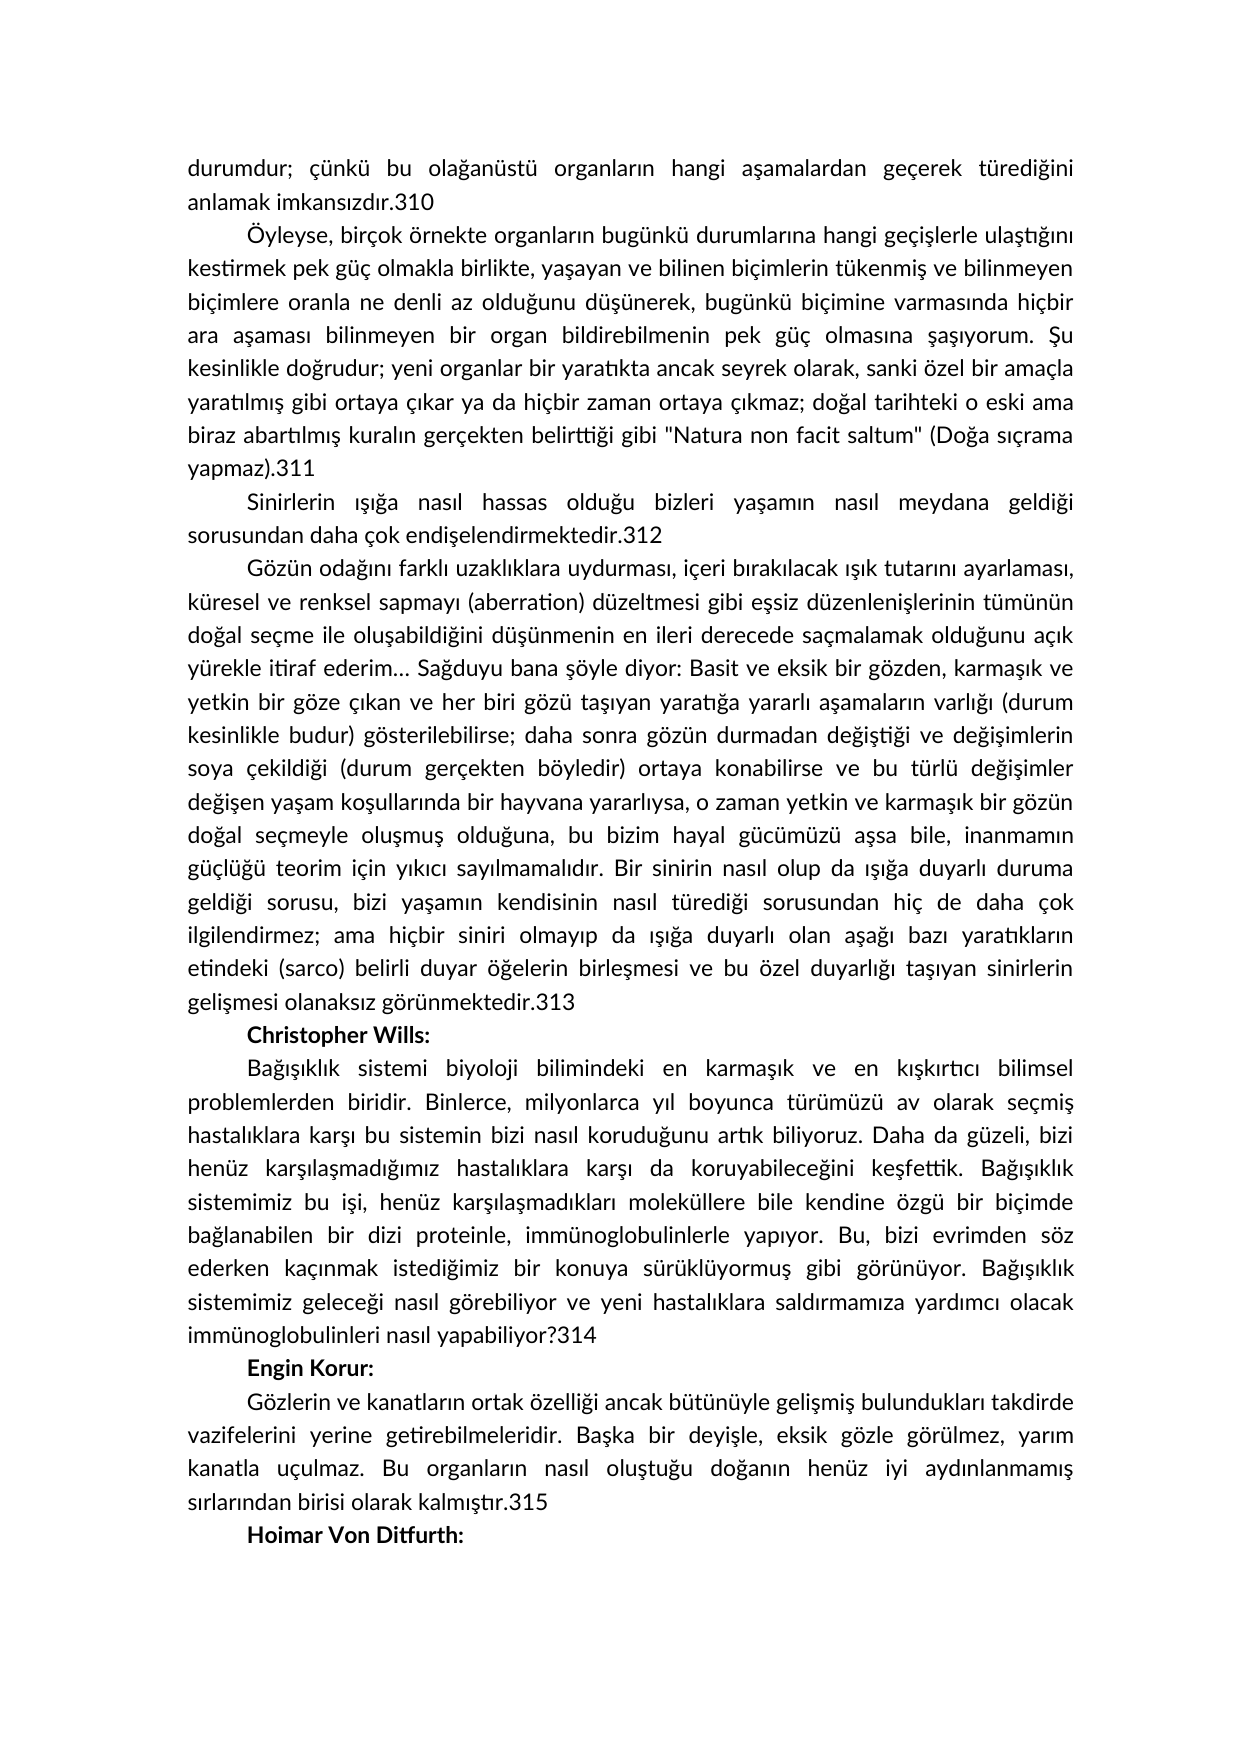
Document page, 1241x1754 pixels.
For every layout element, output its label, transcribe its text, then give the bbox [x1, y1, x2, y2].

text Bağışıklık sistemi biyoloji bilimindeki en karmaşık ve en kışkırtıcı bilimsel problemlerden biridir. Binlerce, milyonlarca yıl boyunca türümüzü av olarak seçmiş hastalıklara karşı bu sistemin bizi nasıl koruduğunu artık biliyoruz. Daha da güzeli, bizi henüz karşılaşmadığımız hastalıklara karşı da koruyabileceğini keşfettik. Bağışıklık sistemimiz bu işi, henüz karşılaşmadıkları moleküllere bile kendine özgü bir biçimde bağlanabilen bir dizi proteinle, immünoglobulinlerle yapıyor. Bu, bizi evrimden söz ederken kaçınmak istediğimiz bir konuya sürüklüyormuş gibi görünüyor. Bağışıklık sistemimiz geleceği nasıl görebiliyor ve yeni hastalıklara saldırmamıza yardımcı olacak immünoglobulinleri nasıl yapabiliyor?314 [187, 1050, 1075, 1350]
text Engin Korur: [187, 1350, 1075, 1383]
text durumdur; çünkü bu olağanüstü organların hangi aşamalardan geçerek türediğini anlamak imkansızdır.310 [187, 150, 1075, 217]
text Öyleyse, birçok örnekte organların bugünkü durumlarına hangi geçişlerle ulaştığını kestirmek pek güç olmakla birlikte, yaşayan ve bilinen biçimlerin tükenmiş ve bilinmeyen biçimlere oranla ne denli az olduğunu düşünerek, bugünkü biçimine varmasında hiçbir ara aşaması bilinmeyen bir organ bildirebilmenin pek güç olmasına şaşıyorum. Şu kesinlikle doğrudur; yeni organlar bir yaratıkta ancak seyrek olarak, sanki özel bir amaçla yaratılmış gibi ortaya çıkar ya da hiçbir zaman ortaya çıkmaz; doğal tarihteki o eski ama biraz abartılmış kuralın gerçekten belirttiği gibi "Natura non facit saltum" (Doğa sıçrama yapmaz).311 [187, 217, 1075, 483]
text Gözlerin ve kanatların ortak özelliği ancak bütünüyle gelişmiş bulundukları takdirde vazifelerini yerine getirebilmeleridir. Başka bir deyişle, eksik gözle görülmez, yarım kanatla uçulmaz. Bu organların nasıl oluştuğu doğanın henüz iyi aydınlanmamış sırlarından birisi olarak kalmıştır.315 [187, 1383, 1075, 1517]
text Sinirlerin ışığa nasıl hassas olduğu bizleri yaşamın nasıl meydana geldiği sorusundan daha çok endişelendirmektedir.312 [187, 483, 1075, 550]
text Gözün odağını farklı uzaklıklara uydurması, içeri bırakılacak ışık tutarını ayarlaması, küresel ve renksel sapmayı (aberration) düzeltmesi gibi eşsiz düzenlenişlerinin tümünün doğal seçme ile oluşabildiğini düşünmenin en ileri derecede saçmalamak olduğunu açık yürekle itiraf ederim… Sağduyu bana şöyle diyor: Basit ve eksik bir gözden, karmaşık ve yetkin bir göze çıkan ve her biri gözü taşıyan yaratığa yararlı aşamaların varlığı (durum kesinlikle budur) gösterilebilirse; daha sonra gözün durmadan değiştiği ve değişimlerin soya çekildiği (durum gerçekten böyledir) ortaya konabilirse ve bu türlü değişimler değişen yaşam koşullarında bir hayvana yararlıysa, o zaman yetkin ve karmaşık bir gözün doğal seçmeyle oluşmuş olduğuna, bu bizim hayal gücümüzü aşsa bile, inanmamın güçlüğü teorim için yıkıcı sayılmamalıdır. Bir sinirin nasıl olup da ışığa duyarlı duruma geldiği sorusu, bizi yaşamın kendisinin nasıl türediği sorusundan hiç de daha çok ilgilendirmez; ama hiçbir siniri olmayıp da ışığa duyarlı olan aşağı bazı yaratıkların etindeki (sarco) belirli duyar öğelerin birleşmesi ve bu özel duyarlığı taşıyan sinirlerin gelişmesi olanaksız görünmektedir.313 [187, 550, 1075, 1017]
text Hoimar Von Ditfurth: [187, 1517, 1075, 1550]
text Christopher Wills: [187, 1017, 1075, 1050]
